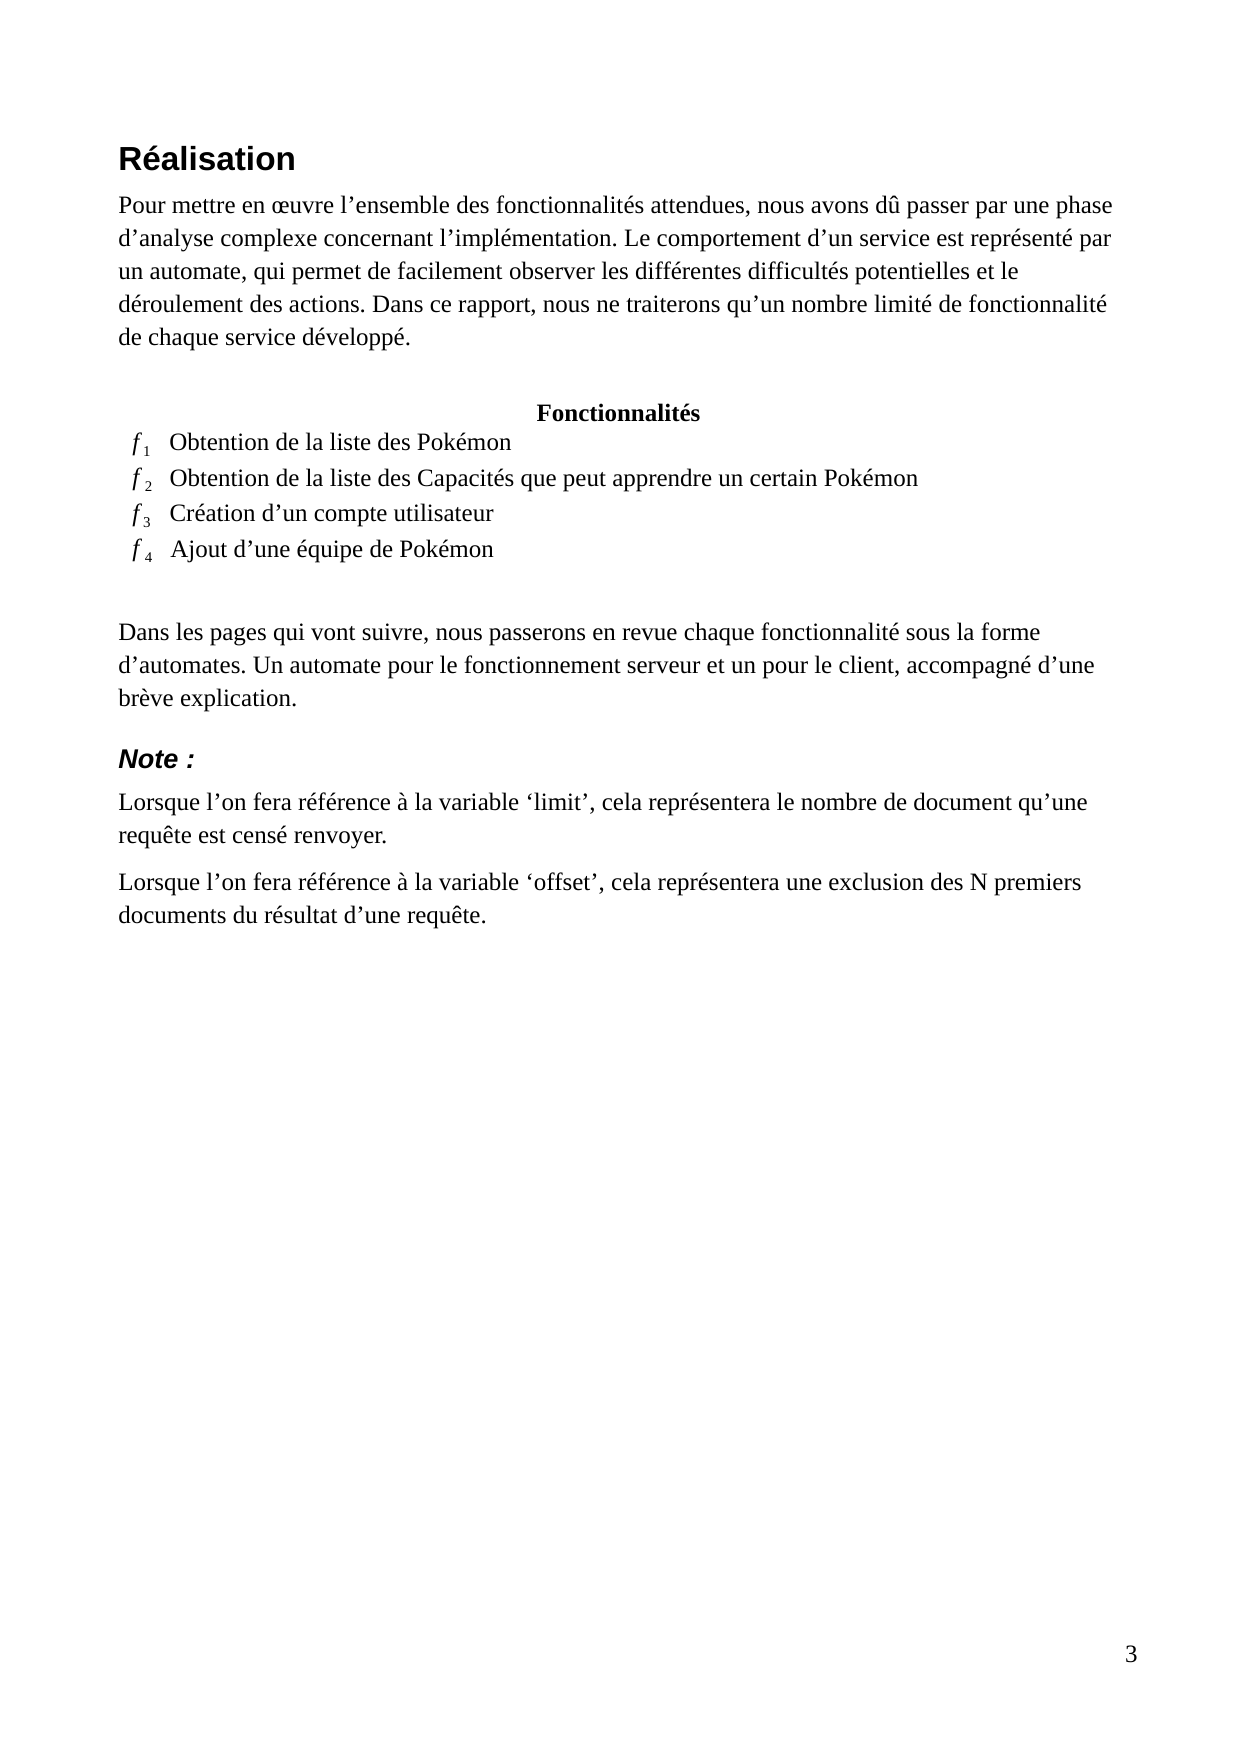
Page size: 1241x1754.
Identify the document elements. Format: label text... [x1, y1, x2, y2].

text Pour mettre en œuvre l’ensemble des fonctionnalités attendues, nous avons dû passer par une phase d’analyse complexe concernant l’implémentation. Le comportement d’un service est représenté par un automate, qui permet de facilement observer les différentes difficultés potentielles et le déroulement des actions. Dans ce rapport, nous ne traiterons qu’un nombre limité de fonctionnalité de chaque service développé. [118, 190, 1122, 351]
table_cell Création d’un compte utilisateur [114, 498, 1123, 534]
table_cell Ajout d’une équipe de Pokémon [114, 534, 1123, 569]
subtitle Réalisation [118, 139, 1122, 177]
subtitle Note : [118, 743, 1122, 774]
text Dans les pages qui vont suivre, nous passerons en revue chaque fonctionnalité sous la forme d’automates. Un automate pour le fonctionnement serveur et un pour le client, accompagné d’une brève explication. [118, 617, 1122, 712]
table_cell Obtention de la liste des Capacités que peut apprendre un certain Pokémon [114, 463, 1123, 498]
text Lorsque l’on fera référence à la variable ‘offset’, cela représentera une exclusion des N premiers documents du résultat d’une requête. [118, 867, 1122, 929]
table_header Fonctionnalités [114, 398, 1123, 427]
text Lorsque l’on fera référence à la variable ‘limit’, cela représentera le nombre de document qu’une requête est censé renvoyer. [118, 787, 1122, 848]
table_cell Obtention de la liste des Pokémon [114, 427, 1123, 463]
